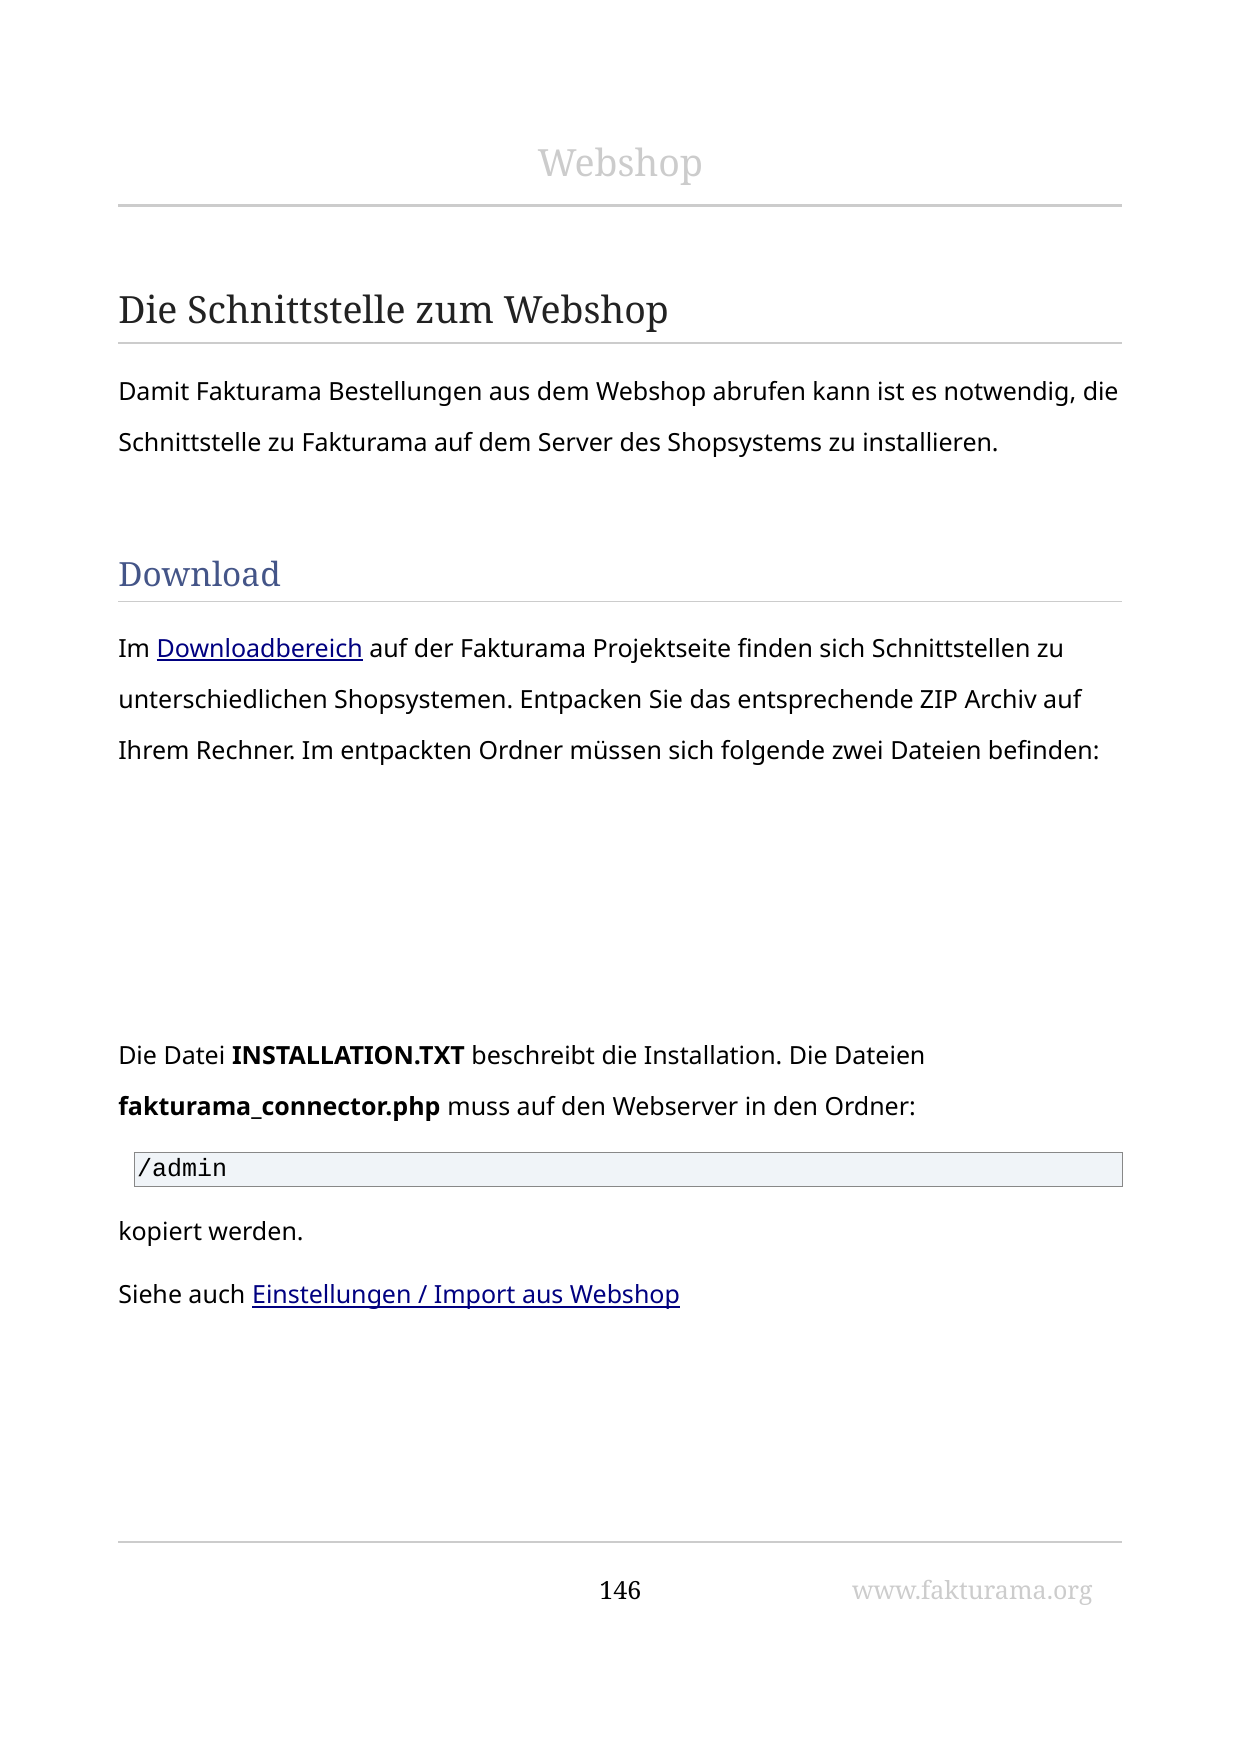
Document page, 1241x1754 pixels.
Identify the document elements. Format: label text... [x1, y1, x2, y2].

text Die Datei INSTALLATION.TXT beschreibt die Installation. Die Dateien fakturama_connector.php muss auf den Webserver in den Ordner: [118, 1038, 1122, 1123]
text Im Downloadbereich auf der Fakturama Projektseite finden sich Schnittstellen zu unterschiedlichen Shopsystemen. Entpacken Sie das entsprechende ZIP Archiv auf Ihrem Rechner. Im entpackten Ordner müssen sich folgende zwei Dateien befinden: [118, 630, 1122, 766]
text Siehe auch Einstellungen / Import aus Webshop [118, 1277, 1122, 1311]
subtitle Die Schnittstelle zum Webshop [118, 283, 1122, 342]
text Damit Fakturama Bestellungen aus dem Webshop abrufen kann ist es notwendig, die Schnittstelle zu Fakturama auf dem Server des Shopsystems zu installieren. [118, 373, 1122, 458]
text kopiert werden. [118, 1213, 1122, 1247]
text /admin [135, 1153, 1122, 1186]
subtitle Download [118, 551, 1122, 601]
